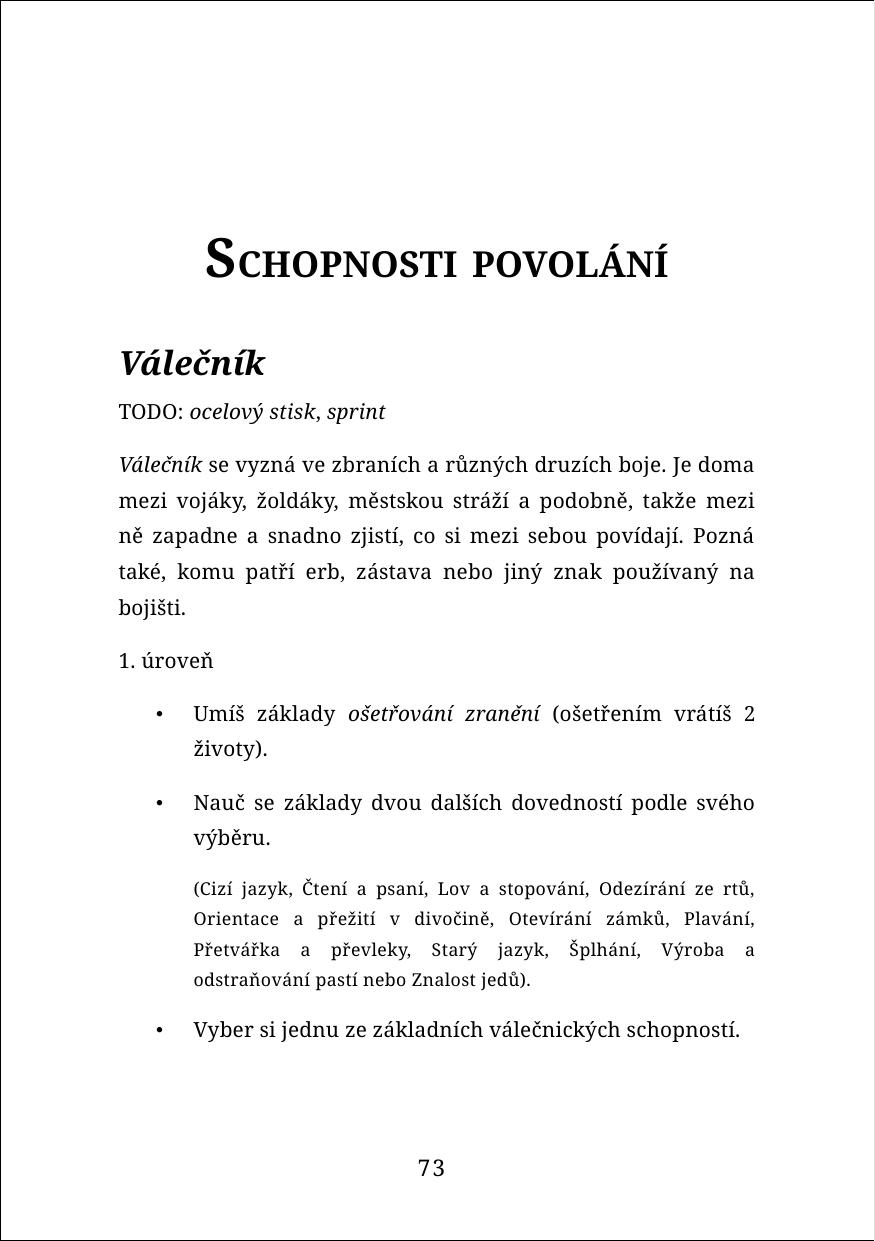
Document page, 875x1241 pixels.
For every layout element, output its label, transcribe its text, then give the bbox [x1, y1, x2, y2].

text 1. úroveň [118, 646, 756, 674]
subtitle Schopnosti povolání [118, 219, 756, 293]
list Vyber si jednu ze základních válečnických schopností. [156, 1015, 756, 1043]
list Umíš základy ošetřování zranění (ošetřením vrátíš 2 životy). [156, 699, 756, 763]
text TODO: ocelový stisk, sprint [118, 397, 756, 426]
subtitle Válečník [118, 340, 756, 386]
list Nauč se základy dvou dalších dovedností podle svého výběru. [156, 788, 756, 852]
list (Cizí jazyk, Čtení a psaní, Lov a stopování, Odezírání ze rtů, Orientace a přežití v divočině, Otevírání zámků, Plavání, Přetvářka a převleky, Starý jazyk, Šplhání, Výroba a odstraňování pastí nebo Znalost jedů). [156, 877, 756, 991]
text Válečník se vyzná ve zbraních a různých druzích boje. Je doma mezi vojáky, žoldáky, městskou stráží a podobně, takže mezi ně zapadne a snadno zjistí, co si mezi sebou povídají. Pozná také, komu patří erb, zástava nebo jiný znak používaný na bojišti. [118, 451, 756, 621]
